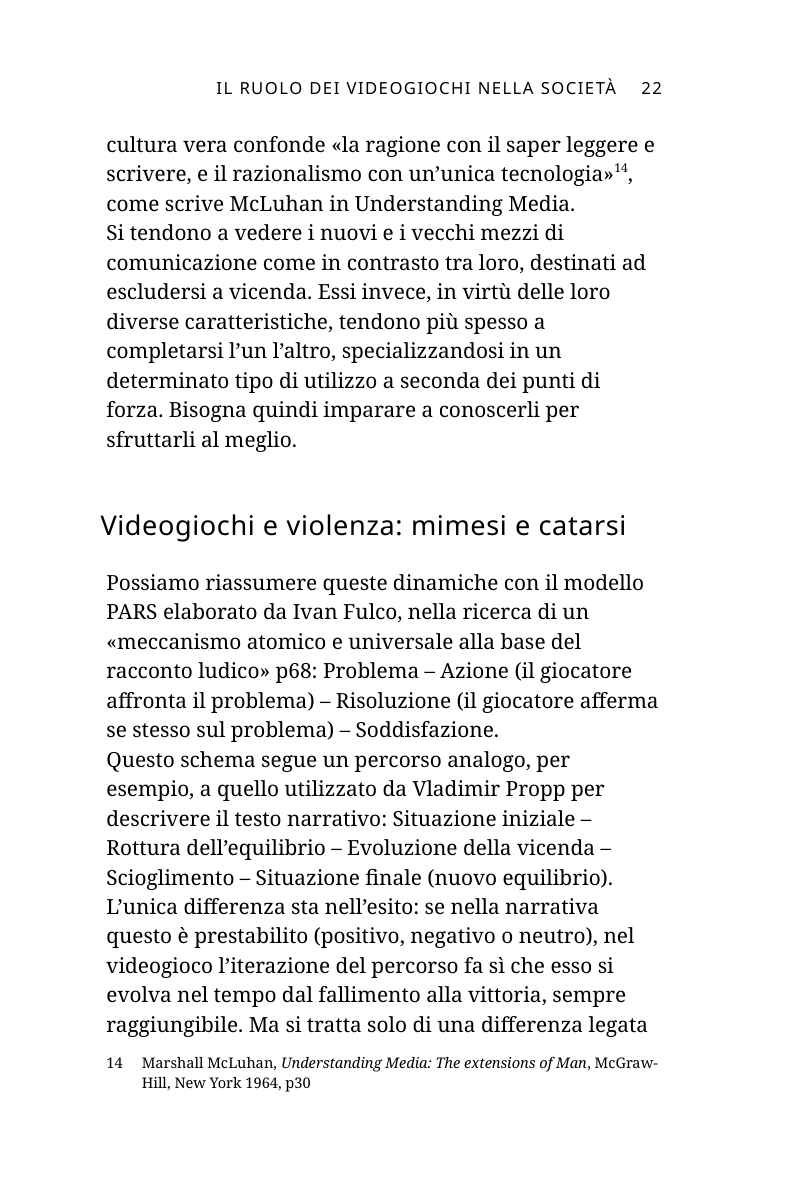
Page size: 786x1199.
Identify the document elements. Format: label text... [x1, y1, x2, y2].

text cultura vera confonde «la ragione con il saper leggere e scrivere, e il razionalismo con un’unica tecnologia», come scrive McLuhan in Understanding Media. [106, 129, 661, 217]
text Possiamo riassumere queste dinamiche con il modello PARS elaborato da Ivan Fulco, nella ricerca di un «meccanismo atomico e universale alla base del racconto ludico» p68: Problema – Azione (il giocatore affronta il problema) – Risoluzione (il giocatore afferma se stesso sul problema) – Soddisfazione. [106, 567, 661, 744]
text Marshall McLuhan, Understanding Media: The extensions of Man, McGraw-Hill, New York 1964, p30 [106, 1053, 661, 1093]
text Questo schema segue un percorso analogo, per esempio, a quello utilizzato da Vladimir Propp per descrivere il testo narrativo: Situazione iniziale – Rottura dell’equilibrio – Evoluzione della vicenda – Scioglimento – Situazione finale (nuovo equilibrio). L’unica differenza sta nell’esito: se nella narrativa questo è prestabilito (positivo, negativo o neutro), nel videogioco l’iterazione del percorso fa sì che esso si evolva nel tempo dal fallimento alla vittoria, sempre raggiungibile. Ma si tratta solo di una differenza legata [106, 744, 661, 1038]
subtitle Videogiochi e violenza: mimesi e catarsi [100, 506, 661, 543]
text Si tendono a vedere i nuovi e i vecchi mezzi di comunicazione come in contrasto tra loro, destinati ad escludersi a vicenda. Essi invece, in virtù delle loro diverse caratteristiche, tendono più spesso a completarsi l’un l’altro, specializzandosi in un determinato tipo di utilizzo a seconda dei punti di forza. Bisogna quindi imparare a conoscerli per sfruttarli al meglio. [106, 217, 661, 453]
